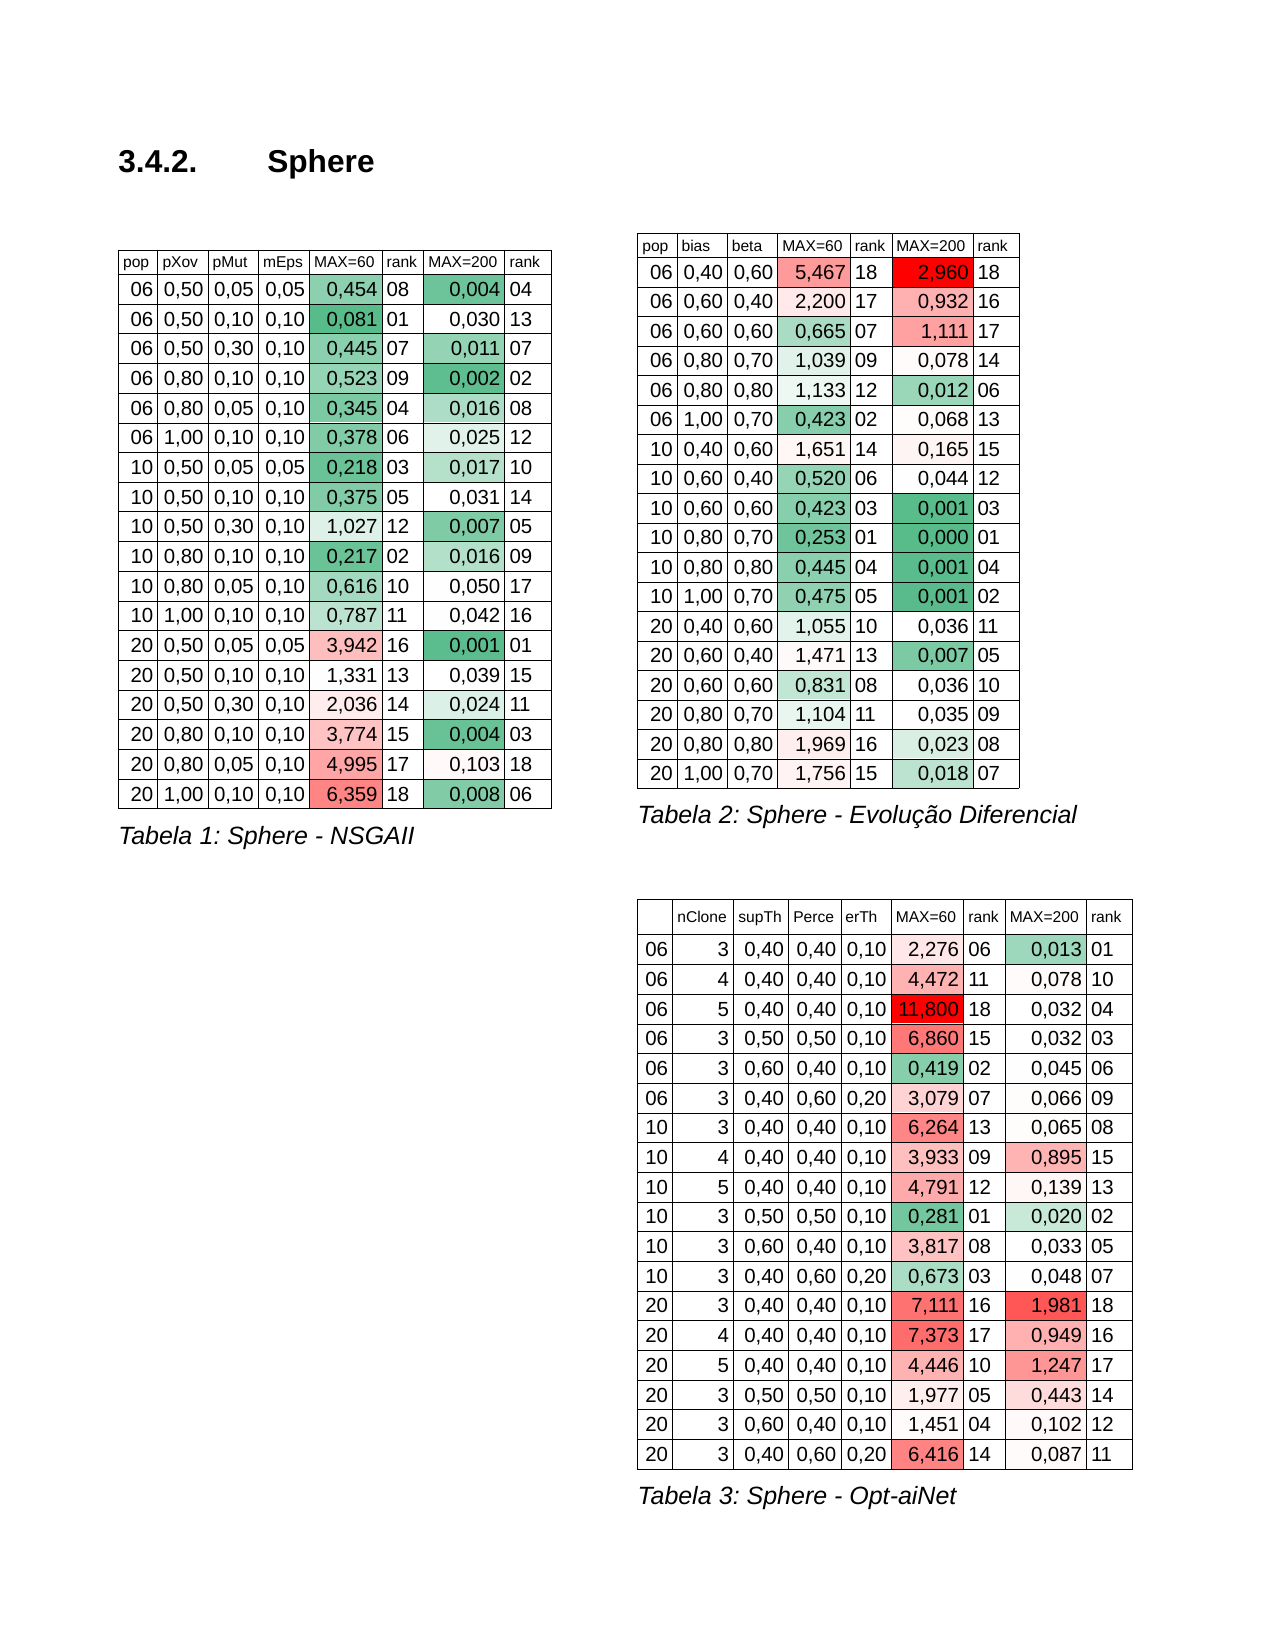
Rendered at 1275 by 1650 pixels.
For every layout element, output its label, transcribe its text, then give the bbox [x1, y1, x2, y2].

table_cell 15 [964, 1025, 1005, 1053]
table_cell 10 [119, 602, 157, 630]
table_cell 0,001 [893, 494, 973, 523]
table_cell 1,055 [778, 612, 850, 641]
table_cell 13 [1087, 1173, 1132, 1202]
table_cell 0,024 [424, 691, 504, 719]
table_cell 0,30 [209, 512, 258, 541]
table_cell 0,40 [789, 1173, 841, 1202]
table_cell 0,012 [893, 376, 973, 405]
table_cell 20 [638, 730, 677, 758]
table_cell 0,80 [678, 553, 727, 582]
table_cell 06 [638, 1084, 672, 1112]
table_cell 0,80 [728, 553, 777, 582]
table_cell 1,00 [158, 602, 208, 630]
table_cell 10 [119, 572, 157, 601]
table_cell 05 [1087, 1232, 1132, 1261]
table_cell 0,50 [158, 275, 208, 304]
table_cell 16 [974, 288, 1019, 316]
table_cell 12 [1087, 1410, 1132, 1439]
table_cell 06 [638, 935, 672, 964]
table_cell 4,995 [310, 750, 382, 779]
table_cell 11,800 [892, 995, 963, 1023]
table_cell 0,445 [310, 334, 382, 363]
table_cell 10 [638, 1232, 672, 1261]
table_header Perce [789, 900, 841, 934]
table_header rank [974, 234, 1019, 257]
table_cell 11 [974, 612, 1019, 641]
table_cell 0,40 [734, 1114, 788, 1142]
table_cell 04 [974, 553, 1019, 582]
table_cell 2,036 [310, 691, 382, 719]
table_cell 0,002 [424, 364, 504, 393]
table_cell 10 [974, 671, 1019, 699]
table_cell 06 [119, 394, 157, 422]
table_cell 15 [851, 760, 892, 788]
table_cell 05 [851, 583, 892, 611]
table_cell 06 [1087, 1054, 1132, 1083]
table_cell 0,000 [893, 524, 973, 552]
table_cell 10 [638, 465, 677, 493]
table_cell 1,331 [310, 661, 382, 689]
table_cell 0,10 [209, 483, 258, 511]
table_cell 0,10 [259, 691, 309, 719]
table_cell 0,05 [259, 453, 309, 482]
table_cell 10 [851, 612, 892, 641]
table_cell 0,30 [209, 334, 258, 363]
table_header supTh [734, 900, 788, 934]
table_cell 0,80 [158, 542, 208, 571]
table_cell 13 [964, 1114, 1005, 1142]
table_cell 0,50 [158, 453, 208, 482]
table_cell 3 [673, 935, 733, 964]
table_cell 0,50 [789, 1381, 841, 1409]
table_cell 20 [638, 1381, 672, 1409]
table_cell 06 [974, 376, 1019, 405]
table_cell 0,030 [424, 305, 504, 333]
table_cell 0,60 [789, 1440, 841, 1469]
table_cell 0,40 [728, 288, 777, 316]
table_cell 0,032 [1006, 995, 1086, 1023]
table_cell 0,10 [209, 424, 258, 452]
table_cell 07 [974, 760, 1019, 788]
table_cell 0,895 [1006, 1143, 1086, 1172]
table_cell 10 [638, 1262, 672, 1291]
table_cell 1,00 [678, 583, 727, 611]
table_cell 1,969 [778, 730, 850, 758]
table_cell 0,50 [734, 1381, 788, 1409]
table_cell 10 [638, 435, 677, 464]
table_cell 10 [505, 453, 551, 482]
table_cell 20 [638, 1292, 672, 1320]
table_cell 0,035 [893, 701, 973, 729]
table_cell 20 [119, 780, 157, 808]
table_cell 06 [505, 780, 551, 808]
table_cell 15 [1087, 1143, 1132, 1172]
table_cell 0,665 [778, 317, 850, 346]
table_cell 20 [119, 720, 157, 749]
table_cell 0,40 [734, 965, 788, 994]
table_cell 0,001 [893, 583, 973, 611]
table_cell 0,10 [842, 1351, 891, 1380]
table_cell 3,774 [310, 720, 382, 749]
table_cell 0,10 [842, 1173, 891, 1202]
table_cell 06 [638, 317, 677, 346]
table_header bias [678, 234, 727, 257]
table_cell 02 [964, 1054, 1005, 1083]
table_cell 0,50 [158, 483, 208, 511]
table_cell 0,80 [678, 376, 727, 405]
table_cell 3,942 [310, 631, 382, 660]
table_cell 0,20 [842, 1440, 891, 1469]
table_header [638, 900, 672, 934]
table_cell 0,10 [259, 542, 309, 571]
table_cell 0,40 [728, 642, 777, 670]
table_cell 0,007 [893, 642, 973, 670]
table_cell 3,933 [892, 1143, 963, 1172]
table_cell 10 [1087, 965, 1132, 994]
table_cell 0,10 [259, 750, 309, 779]
table_cell 17 [383, 750, 423, 779]
table_cell 0,004 [424, 720, 504, 749]
table_cell 0,042 [424, 602, 504, 630]
table_cell 0,011 [424, 334, 504, 363]
table_cell 0,045 [1006, 1054, 1086, 1083]
table_cell 11 [505, 691, 551, 719]
table_cell 0,40 [734, 1143, 788, 1172]
table_cell 02 [1087, 1203, 1132, 1231]
table_cell 0,087 [1006, 1440, 1086, 1469]
table_cell 05 [974, 642, 1019, 670]
table_cell 10 [638, 1203, 672, 1231]
table_cell 16 [505, 602, 551, 630]
table_cell 0,016 [424, 542, 504, 571]
table_cell 03 [1087, 1025, 1132, 1053]
table_header MAX=60 [778, 234, 850, 257]
table_cell 0,30 [209, 691, 258, 719]
table_cell 0,60 [789, 1084, 841, 1112]
table_cell 0,60 [678, 288, 727, 316]
table_cell 05 [383, 483, 423, 511]
table_cell 04 [383, 394, 423, 422]
table_cell 06 [638, 1054, 672, 1083]
table_cell 0,70 [728, 583, 777, 611]
table_cell 1,00 [678, 406, 727, 434]
table_cell 02 [974, 583, 1019, 611]
table_header rank [964, 900, 1005, 934]
table_cell 0,50 [158, 305, 208, 333]
table_cell 20 [638, 1410, 672, 1439]
table_cell 0,10 [259, 512, 309, 541]
table_cell 0,787 [310, 602, 382, 630]
table_cell 0,10 [842, 1025, 891, 1053]
table_cell 0,40 [789, 1232, 841, 1261]
table_header rank [851, 234, 892, 257]
table_header pXov [158, 251, 208, 274]
table_cell 11 [1087, 1440, 1132, 1469]
table_cell 17 [1087, 1351, 1132, 1380]
table_cell 0,40 [734, 1321, 788, 1350]
table_cell 05 [964, 1381, 1005, 1409]
table_cell 0,068 [893, 406, 973, 434]
table_cell 1,977 [892, 1381, 963, 1409]
table_cell 17 [505, 572, 551, 601]
table_cell 07 [1087, 1262, 1132, 1291]
table_cell 1,756 [778, 760, 850, 788]
table_cell 06 [638, 347, 677, 375]
table_cell 0,10 [259, 572, 309, 601]
table_cell 08 [505, 394, 551, 422]
table_cell 12 [505, 424, 551, 452]
table_cell 07 [383, 334, 423, 363]
table_cell 0,217 [310, 542, 382, 571]
table_cell 1,471 [778, 642, 850, 670]
table_cell 10 [638, 1143, 672, 1172]
table_cell 3 [673, 1084, 733, 1112]
table_cell 0,50 [158, 691, 208, 719]
table_cell 0,60 [678, 642, 727, 670]
table_cell 06 [119, 334, 157, 363]
table_cell 3 [673, 1025, 733, 1053]
table_cell 0,80 [158, 394, 208, 422]
table_cell 10 [383, 572, 423, 601]
table_cell 0,10 [842, 1114, 891, 1142]
table_cell 08 [851, 671, 892, 699]
table_cell 10 [119, 512, 157, 541]
table_cell 04 [851, 553, 892, 582]
table_cell 0,80 [158, 364, 208, 393]
table_cell 3 [673, 1114, 733, 1142]
table_cell 0,10 [209, 364, 258, 393]
table_cell 17 [974, 317, 1019, 346]
table_cell 0,10 [842, 1381, 891, 1409]
table_cell 16 [851, 730, 892, 758]
table_cell 0,081 [310, 305, 382, 333]
table_cell 4 [673, 1321, 733, 1350]
table_cell 06 [851, 465, 892, 493]
table_cell 0,10 [842, 1203, 891, 1231]
table_cell 20 [119, 750, 157, 779]
table_cell 0,60 [678, 671, 727, 699]
table_cell 0,40 [678, 612, 727, 641]
table_cell 03 [964, 1262, 1005, 1291]
table_cell 07 [964, 1084, 1005, 1112]
table_cell 14 [851, 435, 892, 464]
table_cell 0,10 [209, 542, 258, 571]
table_cell 09 [964, 1143, 1005, 1172]
table_cell 0,60 [734, 1232, 788, 1261]
table_cell 6,416 [892, 1440, 963, 1469]
table_cell 12 [964, 1173, 1005, 1202]
table_header mEps [259, 251, 309, 274]
table_cell 0,10 [209, 720, 258, 749]
table_cell 3 [673, 1381, 733, 1409]
table_cell 0,40 [789, 1114, 841, 1142]
table_cell 18 [964, 995, 1005, 1023]
table_cell 08 [1087, 1114, 1132, 1142]
table_cell 0,673 [892, 1262, 963, 1291]
table_cell 06 [964, 935, 1005, 964]
table_cell 08 [383, 275, 423, 304]
table_cell 16 [1087, 1321, 1132, 1350]
table_cell 08 [974, 730, 1019, 758]
table_cell 0,40 [789, 1054, 841, 1083]
table_cell 04 [505, 275, 551, 304]
table_cell 0,10 [209, 661, 258, 689]
table_cell 0,616 [310, 572, 382, 601]
table_cell 0,165 [893, 435, 973, 464]
table_cell 0,523 [310, 364, 382, 393]
table_cell 13 [851, 642, 892, 670]
table_cell 0,218 [310, 453, 382, 482]
table_cell 0,40 [789, 995, 841, 1023]
table_cell 4 [673, 965, 733, 994]
table_cell 1,651 [778, 435, 850, 464]
table_cell 1,00 [158, 780, 208, 808]
table_cell 06 [638, 376, 677, 405]
table_cell 0,013 [1006, 935, 1086, 964]
table_cell 14 [974, 347, 1019, 375]
table_cell 0,078 [893, 347, 973, 375]
table_cell 2,960 [893, 258, 973, 287]
table_cell 0,016 [424, 394, 504, 422]
table_cell 2,200 [778, 288, 850, 316]
table_cell 0,932 [893, 288, 973, 316]
table_cell 09 [1087, 1084, 1132, 1112]
table_cell 0,05 [209, 631, 258, 660]
table_cell 09 [505, 542, 551, 571]
table_cell 4,446 [892, 1351, 963, 1380]
table_cell 09 [974, 701, 1019, 729]
table_cell 0,60 [728, 317, 777, 346]
table_cell 10 [119, 542, 157, 571]
table_cell 0,10 [842, 1292, 891, 1320]
table_cell 0,80 [678, 347, 727, 375]
table_cell 20 [119, 691, 157, 719]
table_cell 0,018 [893, 760, 973, 788]
table_cell 0,10 [259, 602, 309, 630]
table_cell 18 [974, 258, 1019, 287]
table_cell 0,05 [209, 750, 258, 779]
table_cell 0,10 [209, 305, 258, 333]
table_cell 0,80 [158, 572, 208, 601]
table_cell 07 [851, 317, 892, 346]
table_header MAX=200 [893, 234, 973, 257]
table_cell 0,05 [259, 275, 309, 304]
table_cell 0,10 [259, 424, 309, 452]
table_cell 06 [119, 275, 157, 304]
table_cell 0,40 [789, 1143, 841, 1172]
table_header MAX=60 [892, 900, 963, 934]
table_cell 0,70 [728, 347, 777, 375]
table_cell 0,036 [893, 612, 973, 641]
table_cell 0,102 [1006, 1410, 1086, 1439]
table_cell 0,10 [842, 995, 891, 1023]
table_cell 0,10 [842, 965, 891, 994]
table_cell 0,10 [209, 602, 258, 630]
text Tabela 3: Sphere - Opt-aiNet [637, 1481, 1157, 1510]
table_cell 0,475 [778, 583, 850, 611]
table_cell 0,423 [778, 494, 850, 523]
table_cell 0,50 [789, 1025, 841, 1053]
table_cell 06 [638, 1025, 672, 1053]
table_cell 6,860 [892, 1025, 963, 1053]
table_cell 3 [673, 1232, 733, 1261]
table_cell 01 [964, 1203, 1005, 1231]
table_cell 0,020 [1006, 1203, 1086, 1231]
table_cell 1,039 [778, 347, 850, 375]
table_cell 0,10 [842, 1054, 891, 1083]
table_cell 0,10 [259, 364, 309, 393]
table_cell 0,10 [209, 780, 258, 808]
table_cell 0,345 [310, 394, 382, 422]
table_cell 0,066 [1006, 1084, 1086, 1112]
table_cell 03 [383, 453, 423, 482]
table_cell 0,10 [259, 305, 309, 333]
table_cell 0,103 [424, 750, 504, 779]
table_cell 0,60 [678, 494, 727, 523]
table_cell 20 [638, 1440, 672, 1469]
table_cell 0,70 [728, 406, 777, 434]
table_cell 02 [505, 364, 551, 393]
table_cell 06 [383, 424, 423, 452]
table_cell 09 [851, 347, 892, 375]
table_cell 3,079 [892, 1084, 963, 1112]
table_cell 0,40 [789, 1292, 841, 1320]
table_cell 0,10 [259, 720, 309, 749]
table_cell 03 [851, 494, 892, 523]
table_cell 0,40 [789, 965, 841, 994]
table_cell 4,791 [892, 1173, 963, 1202]
table_header pop [119, 251, 157, 274]
table_cell 0,10 [842, 1321, 891, 1350]
table_cell 16 [383, 631, 423, 660]
table_cell 0,40 [728, 465, 777, 493]
table_cell 20 [638, 642, 677, 670]
table_cell 0,031 [424, 483, 504, 511]
table_cell 3 [673, 1410, 733, 1439]
table_cell 0,40 [734, 1084, 788, 1112]
table_cell 06 [119, 424, 157, 452]
table_cell 0,60 [734, 1054, 788, 1083]
table_cell 0,10 [259, 780, 309, 808]
table_cell 20 [638, 760, 677, 788]
table_cell 0,139 [1006, 1173, 1086, 1202]
table_cell 14 [505, 483, 551, 511]
table_cell 0,445 [778, 553, 850, 582]
table_cell 0,50 [734, 1203, 788, 1231]
table_cell 0,033 [1006, 1232, 1086, 1261]
table_cell 0,80 [158, 720, 208, 749]
table_cell 0,048 [1006, 1262, 1086, 1291]
table_cell 06 [119, 305, 157, 333]
table_cell 05 [505, 512, 551, 541]
table_cell 0,10 [842, 1232, 891, 1261]
table_cell 1,451 [892, 1410, 963, 1439]
table_cell 0,40 [678, 258, 727, 287]
table_cell 10 [638, 1173, 672, 1202]
table_cell 0,023 [893, 730, 973, 758]
table_cell 5 [673, 1351, 733, 1380]
table_cell 01 [505, 631, 551, 660]
table_cell 3 [673, 1054, 733, 1083]
table_cell 0,80 [728, 376, 777, 405]
table_cell 10 [638, 494, 677, 523]
table_cell 1,133 [778, 376, 850, 405]
table_cell 18 [505, 750, 551, 779]
table_cell 15 [505, 661, 551, 689]
table_header rank [383, 251, 423, 274]
table_cell 0,60 [728, 671, 777, 699]
table_cell 0,40 [734, 1262, 788, 1291]
table_cell 01 [1087, 935, 1132, 964]
table_cell 0,60 [789, 1262, 841, 1291]
table_cell 20 [119, 631, 157, 660]
table_cell 0,017 [424, 453, 504, 482]
table_cell 08 [964, 1232, 1005, 1261]
table_cell 0,40 [789, 1321, 841, 1350]
table_cell 0,40 [734, 1173, 788, 1202]
table_cell 0,065 [1006, 1114, 1086, 1142]
table_cell 11 [964, 965, 1005, 994]
table_cell 0,70 [728, 524, 777, 552]
table_cell 0,80 [158, 750, 208, 779]
table_cell 17 [851, 288, 892, 316]
table_cell 5,467 [778, 258, 850, 287]
table_cell 20 [119, 661, 157, 689]
table_header pMut [209, 251, 258, 274]
table_cell 17 [964, 1321, 1005, 1350]
table_cell 03 [974, 494, 1019, 523]
table_cell 11 [383, 602, 423, 630]
table_header beta [728, 234, 777, 257]
table_cell 3 [673, 1440, 733, 1469]
table_cell 15 [383, 720, 423, 749]
table_cell 0,253 [778, 524, 850, 552]
table_cell 10 [119, 453, 157, 482]
subtitle Sphere [118, 143, 637, 179]
table_cell 1,00 [678, 760, 727, 788]
table_cell 0,036 [893, 671, 973, 699]
table_cell 0,078 [1006, 965, 1086, 994]
table_cell 13 [505, 305, 551, 333]
table_cell 18 [1087, 1292, 1132, 1320]
table_cell 0,50 [158, 512, 208, 541]
table_header MAX=60 [310, 251, 382, 274]
table_cell 0,032 [1006, 1025, 1086, 1053]
table_cell 14 [964, 1440, 1005, 1469]
table_cell 0,40 [734, 995, 788, 1023]
table_cell 10 [638, 553, 677, 582]
table_header rank [505, 251, 551, 274]
table_cell 4,472 [892, 965, 963, 994]
table_cell 10 [638, 1114, 672, 1142]
table_cell 0,60 [734, 1410, 788, 1439]
table_cell 0,039 [424, 661, 504, 689]
table_cell 07 [505, 334, 551, 363]
table_cell 0,004 [424, 275, 504, 304]
table_cell 06 [638, 965, 672, 994]
table_cell 0,60 [728, 435, 777, 464]
table_header MAX=200 [424, 251, 504, 274]
table_header nClone [673, 900, 733, 934]
table_cell 0,10 [842, 1410, 891, 1439]
table_cell 0,50 [734, 1025, 788, 1053]
table_cell 20 [638, 612, 677, 641]
table_cell 1,027 [310, 512, 382, 541]
table_cell 06 [119, 364, 157, 393]
table_cell 12 [383, 512, 423, 541]
table_cell 0,001 [893, 553, 973, 582]
text Tabela 2: Sphere - Evolução Diferencial [637, 801, 1157, 829]
table_cell 6,264 [892, 1114, 963, 1142]
table_cell 20 [638, 701, 677, 729]
table_cell 0,007 [424, 512, 504, 541]
table_cell 04 [1087, 995, 1132, 1023]
table_cell 14 [383, 691, 423, 719]
table_cell 06 [638, 406, 677, 434]
table_cell 20 [638, 671, 677, 699]
table_cell 0,378 [310, 424, 382, 452]
table_cell 06 [638, 995, 672, 1023]
table_header pop [638, 234, 677, 257]
table_cell 0,80 [678, 701, 727, 729]
table_cell 10 [638, 583, 677, 611]
table_header rank [1087, 900, 1132, 934]
table_cell 0,20 [842, 1084, 891, 1112]
table_cell 0,50 [789, 1203, 841, 1231]
table_cell 0,40 [789, 1410, 841, 1439]
table_cell 0,008 [424, 780, 504, 808]
table_cell 03 [505, 720, 551, 749]
table_cell 3,817 [892, 1232, 963, 1261]
table_cell 0,60 [728, 258, 777, 287]
table_cell 0,050 [424, 572, 504, 601]
table_cell 0,60 [678, 465, 727, 493]
table_cell 0,001 [424, 631, 504, 660]
table_cell 5 [673, 995, 733, 1023]
table_cell 0,454 [310, 275, 382, 304]
table_cell 0,281 [892, 1203, 963, 1231]
table_cell 0,419 [892, 1054, 963, 1083]
table_cell 04 [964, 1410, 1005, 1439]
table_cell 0,10 [259, 394, 309, 422]
table_cell 6,359 [310, 780, 382, 808]
table_cell 7,373 [892, 1321, 963, 1350]
table_cell 01 [383, 305, 423, 333]
table_cell 13 [974, 406, 1019, 434]
table_cell 20 [638, 1351, 672, 1380]
table_cell 0,05 [259, 631, 309, 660]
table_cell 0,10 [842, 1143, 891, 1172]
table_cell 0,80 [728, 730, 777, 758]
table_cell 0,50 [158, 334, 208, 363]
table_cell 1,247 [1006, 1351, 1086, 1380]
table_cell 0,50 [158, 661, 208, 689]
table_cell 1,104 [778, 701, 850, 729]
table_cell 0,05 [209, 453, 258, 482]
table_cell 0,025 [424, 424, 504, 452]
table_cell 0,40 [789, 1351, 841, 1380]
table_cell 0,70 [728, 760, 777, 788]
table_cell 0,50 [158, 631, 208, 660]
table_cell 0,831 [778, 671, 850, 699]
table_cell 7,111 [892, 1292, 963, 1320]
text Tabela 1: Sphere - NSGAII [118, 821, 637, 850]
table_cell 0,40 [789, 935, 841, 964]
table_cell 11 [851, 701, 892, 729]
table_header MAX=200 [1006, 900, 1086, 934]
table_cell 0,443 [1006, 1381, 1086, 1409]
table_cell 0,40 [734, 1292, 788, 1320]
table_cell 16 [964, 1292, 1005, 1320]
table_cell 13 [383, 661, 423, 689]
table_cell 18 [851, 258, 892, 287]
table_cell 0,10 [259, 483, 309, 511]
table_cell 0,949 [1006, 1321, 1086, 1350]
table_cell 0,05 [209, 394, 258, 422]
table_cell 10 [964, 1351, 1005, 1380]
table_cell 20 [638, 1321, 672, 1350]
table_cell 02 [851, 406, 892, 434]
table_cell 0,40 [734, 1351, 788, 1380]
table_cell 0,20 [842, 1262, 891, 1291]
table_cell 01 [974, 524, 1019, 552]
table_cell 0,044 [893, 465, 973, 493]
table_header erTh [842, 900, 891, 934]
table_cell 01 [851, 524, 892, 552]
table_cell 18 [383, 780, 423, 808]
table_cell 3 [673, 1262, 733, 1291]
table_cell 0,40 [734, 1440, 788, 1469]
table_cell 02 [383, 542, 423, 571]
table_cell 0,10 [259, 661, 309, 689]
table_cell 4 [673, 1143, 733, 1172]
table_cell 1,981 [1006, 1292, 1086, 1320]
table_cell 0,80 [678, 524, 727, 552]
table_cell 12 [851, 376, 892, 405]
table_cell 1,111 [893, 317, 973, 346]
table_cell 0,40 [678, 435, 727, 464]
table_cell 10 [638, 524, 677, 552]
table_cell 06 [638, 258, 677, 287]
table_cell 12 [974, 465, 1019, 493]
table_cell 0,60 [728, 612, 777, 641]
table_cell 0,375 [310, 483, 382, 511]
table_cell 0,05 [209, 572, 258, 601]
table_cell 09 [383, 364, 423, 393]
table_cell 0,05 [209, 275, 258, 304]
table_cell 0,40 [734, 935, 788, 964]
table_cell 0,70 [728, 701, 777, 729]
table_cell 15 [974, 435, 1019, 464]
table_cell 14 [1087, 1381, 1132, 1409]
table_cell 0,60 [678, 317, 727, 346]
table_cell 06 [638, 288, 677, 316]
table_cell 10 [119, 483, 157, 511]
table_cell 5 [673, 1173, 733, 1202]
table_cell 0,423 [778, 406, 850, 434]
table_cell 2,276 [892, 935, 963, 964]
table_cell 0,10 [842, 935, 891, 964]
table_cell 1,00 [158, 424, 208, 452]
table_cell 3 [673, 1203, 733, 1231]
table_cell 0,60 [728, 494, 777, 523]
table_cell 0,80 [678, 730, 727, 758]
table_cell 0,10 [259, 334, 309, 363]
table_cell 3 [673, 1292, 733, 1320]
table_cell 0,520 [778, 465, 850, 493]
